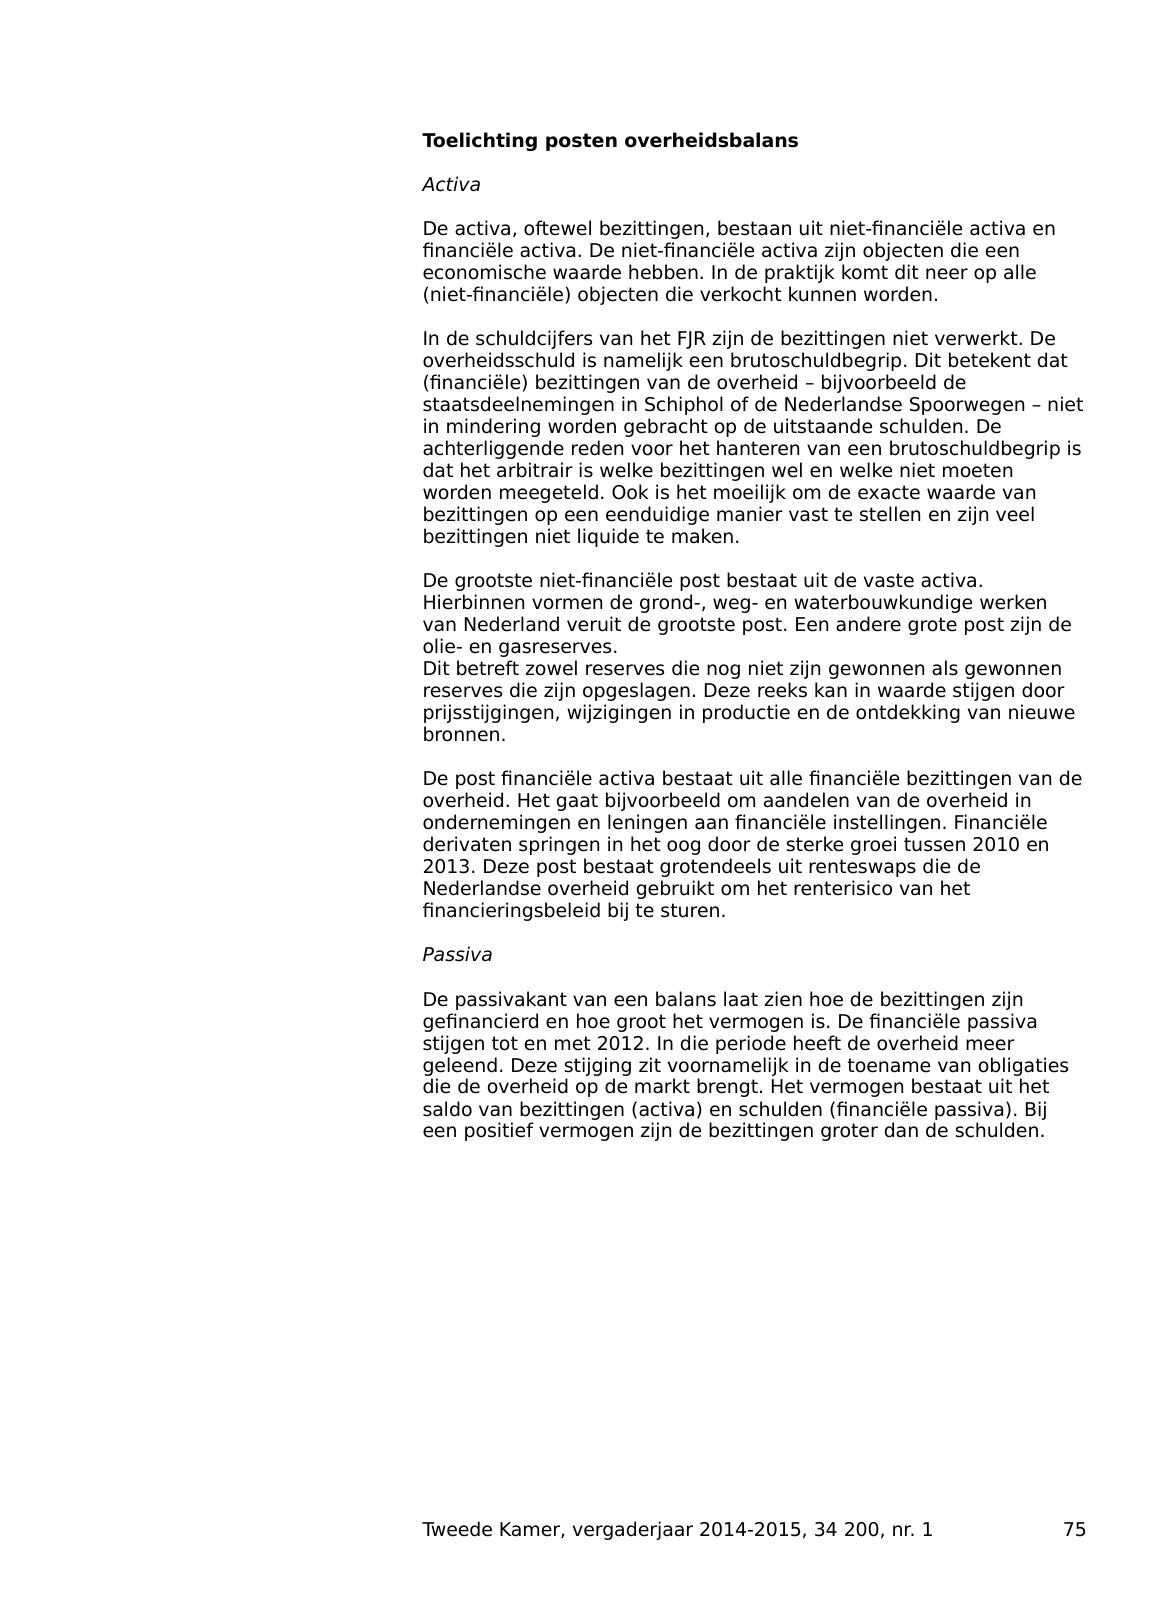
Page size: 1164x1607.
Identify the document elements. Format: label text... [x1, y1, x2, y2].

subtitle Passiva [422, 944, 1087, 966]
text De activa, oftewel bezittingen, bestaan uit niet-financiële activa en financiële activa. De niet-financiële activa zijn objecten die een economische waarde hebben. In de praktijk komt dit neer op alle (niet-financiële) objecten die verkocht kunnen worden. [422, 218, 1087, 306]
text De passivakant van een balans laat zien hoe de bezittingen zijn gefinancierd en hoe groot het vermogen is. De financiële passiva stijgen tot en met 2012. In die periode heeft de overheid meer geleend. Deze stijging zit voornamelijk in de toename van obligaties die de overheid op de markt brengt. Het vermogen bestaat uit het saldo van bezittingen (activa) en schulden (financiële passiva). Bij een positief vermogen zijn de bezittingen groter dan de schulden. [422, 988, 1087, 1142]
text Dit betreft zowel reserves die nog niet zijn gewonnen als gewonnen reserves die zijn opgeslagen. Deze reeks kan in waarde stijgen door prijsstijgingen, wijzigingen in productie en de ontdekking van nieuwe bronnen. [422, 658, 1087, 746]
text De post financiële activa bestaat uit alle financiële bezittingen van de overheid. Het gaat bijvoorbeeld om aandelen van de overheid in ondernemingen en leningen aan financiële instellingen. Financiële derivaten springen in het oog door de sterke groei tussen 2010 en 2013. Deze post bestaat grotendeels uit renteswaps die de Nederlandse overheid gebruikt om het renterisico van het financieringsbeleid bij te sturen. [422, 768, 1087, 922]
subtitle Toelichting posten overheidsbalans [422, 130, 1087, 152]
text In de schuldcijfers van het FJR zijn de bezittingen niet verwerkt. De overheidsschuld is namelijk een brutoschuldbegrip. Dit betekent dat (financiële) bezittingen van de overheid – bijvoorbeeld de staatsdeelnemingen in Schiphol of de Nederlandse Spoorwegen – niet in mindering worden gebracht op de uitstaande schulden. De achterliggende reden voor het hanteren van een brutoschuldbegrip is dat het arbitrair is welke bezittingen wel en welke niet moeten worden meegeteld. Ook is het moeilijk om de exacte waarde van bezittingen op een eenduidige manier vast te stellen en zijn veel bezittingen niet liquide te maken. [422, 328, 1087, 548]
text De grootste niet-financiële post bestaat uit de vaste activa. Hierbinnen vormen de grond-, weg- en waterbouwkundige werken van Nederland veruit de grootste post. Een andere grote post zijn de olie- en gasreserves. [422, 570, 1087, 658]
subtitle Activa [422, 174, 1087, 196]
